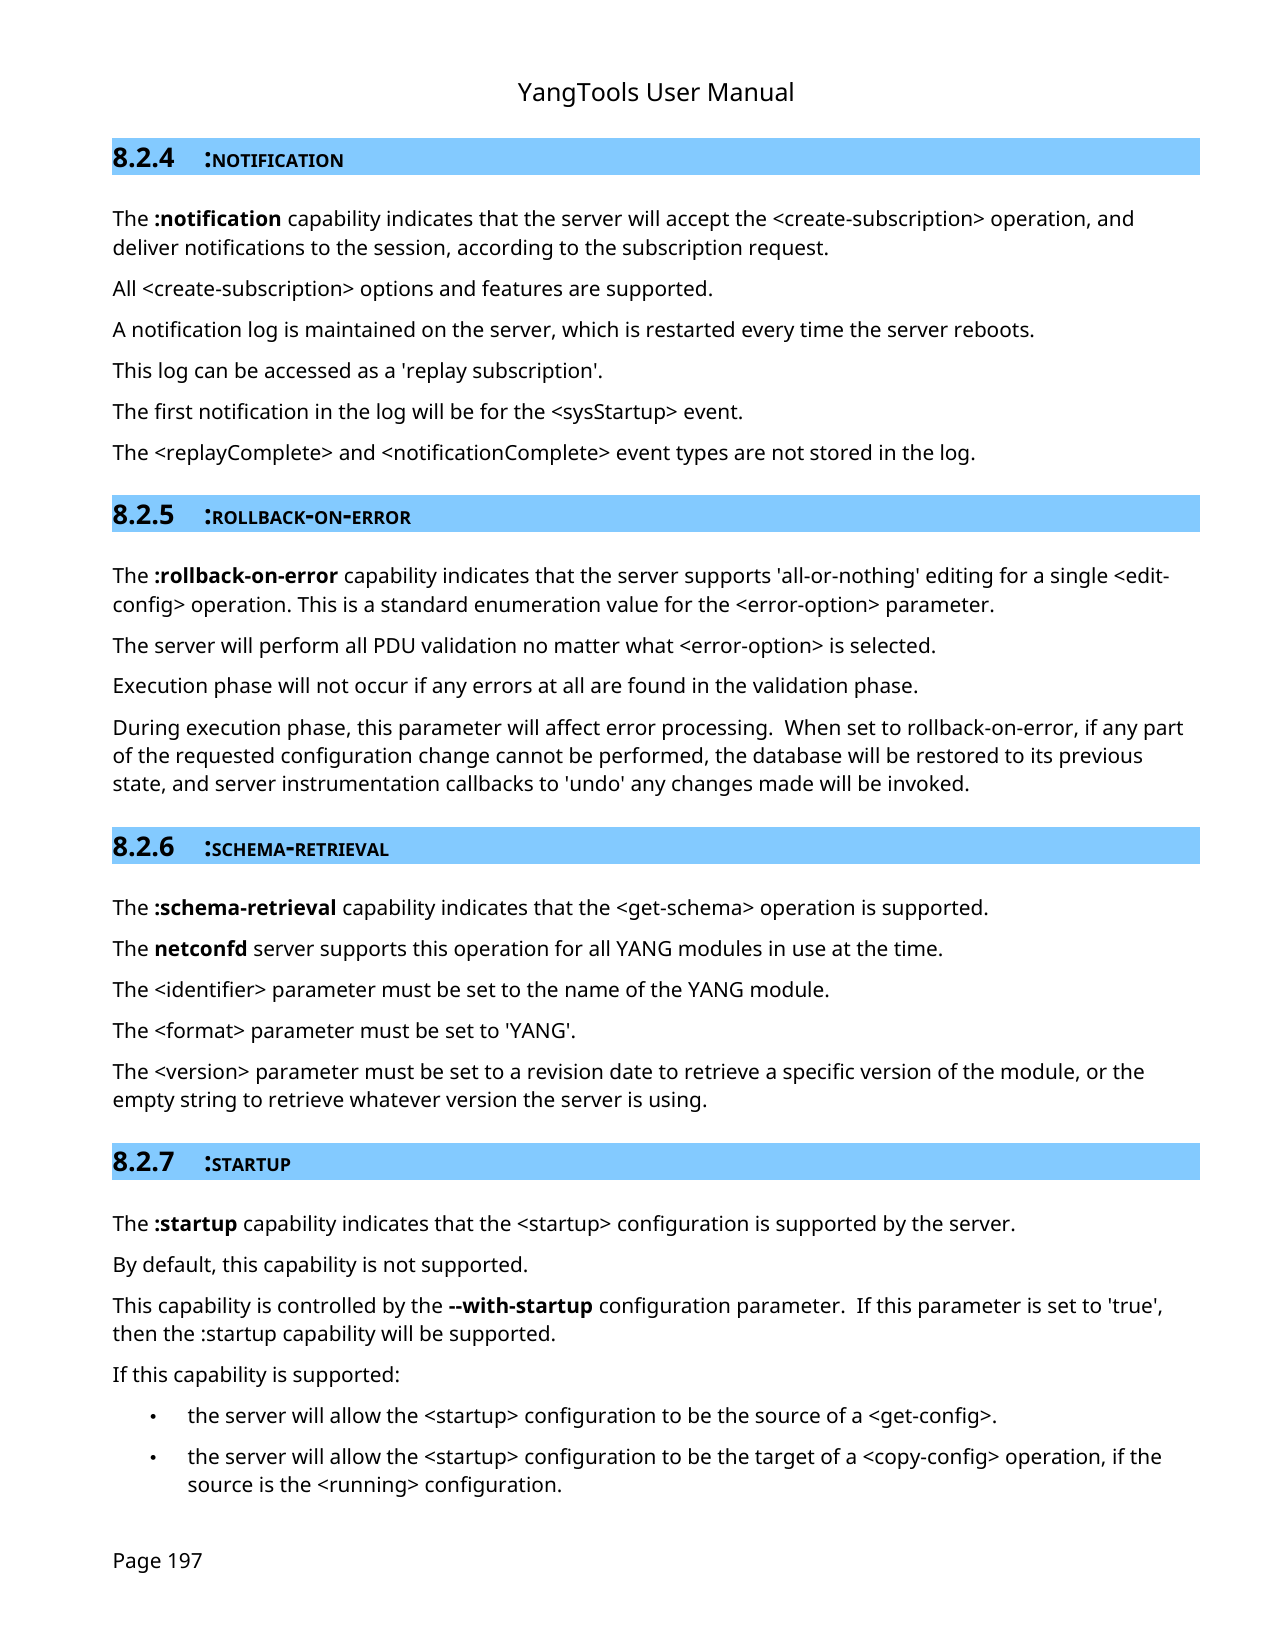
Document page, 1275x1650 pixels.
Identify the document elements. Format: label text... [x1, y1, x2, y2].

list the server will allow the <startup> configuration to be the source of a <get-config>. [150, 1401, 1200, 1429]
text The :rollback-on-error capability indicates that the server supports 'all-or-nothing' editing for a single <edit-config> operation. This is a standard enumeration value for the <error-option> parameter. [112, 561, 1200, 618]
text The <version> parameter must be set to a revision date to retrieve a specific version of the module, or the empty string to retrieve whatever version the server is using. [112, 1057, 1200, 1114]
text All <create-subscription> options and features are supported. [112, 274, 1200, 302]
subtitle :startup [112, 1143, 1200, 1180]
text The first notification in the log will be for the <sysStartup> event. [112, 397, 1200, 425]
text The :startup capability indicates that the <startup> configuration is supported by the server. [112, 1209, 1200, 1237]
text By default, this capability is not supported. [112, 1250, 1200, 1278]
text The server will perform all PDU validation no matter what <error-option> is selected. [112, 631, 1200, 659]
text The netconfd server supports this operation for all YANG modules in use at the time. [112, 934, 1200, 962]
text A notification log is maintained on the server, which is restarted every time the server reboots. [112, 315, 1200, 343]
text The <identifier> parameter must be set to the name of the YANG module. [112, 975, 1200, 1003]
subtitle :schema-retrieval [112, 827, 1200, 864]
subtitle :rollback-on-error [112, 495, 1200, 532]
text The :schema-retrieval capability indicates that the <get-schema> operation is supported. [112, 893, 1200, 922]
list the server will allow the <startup> configuration to be the target of a <copy-config> operation, if the source is the <running> configuration. [150, 1442, 1200, 1499]
text The :notification capability indicates that the server will accept the <create-subscription> operation, and deliver notifications to the session, according to the subscription request. [112, 204, 1200, 261]
text Execution phase will not occur if any errors at all are found in the validation phase. [112, 672, 1200, 700]
text During execution phase, this parameter will affect error processing. When set to rollback-on-error, if any part of the requested configuration change cannot be performed, the database will be restored to its previous state, and server instrumentation callbacks to 'undo' any changes made will be invoked. [112, 713, 1200, 798]
text The <format> parameter must be set to 'YANG'. [112, 1016, 1200, 1044]
text This log can be accessed as a 'replay subscription'. [112, 356, 1200, 384]
text This capability is controlled by the --with-startup configuration parameter. If this parameter is set to 'true', then the :startup capability will be supported. [112, 1291, 1200, 1348]
text The <replayComplete> and <notificationComplete> event types are not stored in the log. [112, 438, 1200, 466]
text If this capability is supported: [112, 1360, 1200, 1389]
subtitle :notification [112, 138, 1200, 175]
